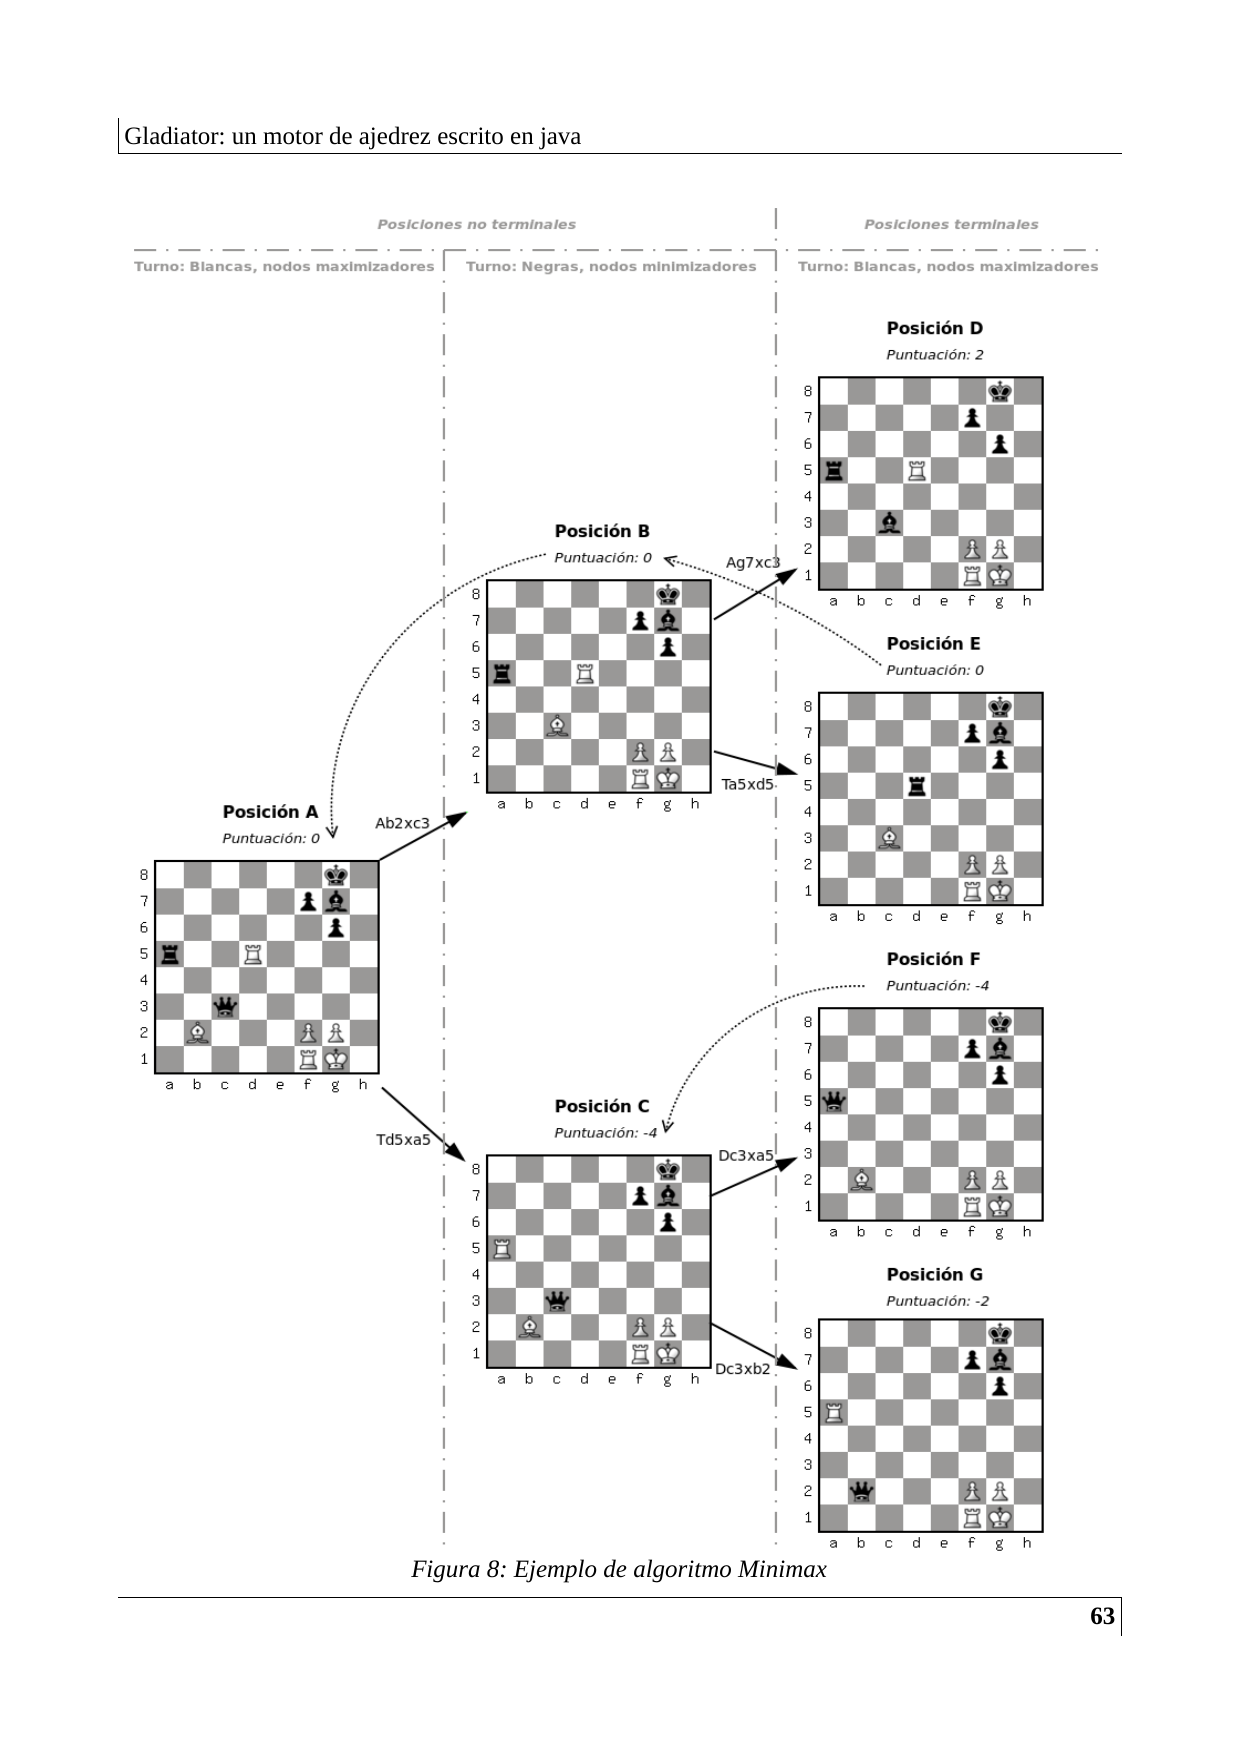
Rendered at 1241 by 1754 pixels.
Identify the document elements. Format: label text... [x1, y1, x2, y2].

text Figura 8: Ejemplo de algoritmo Minimax [133, 1555, 1107, 1583]
picture [133, 207, 1108, 1555]
